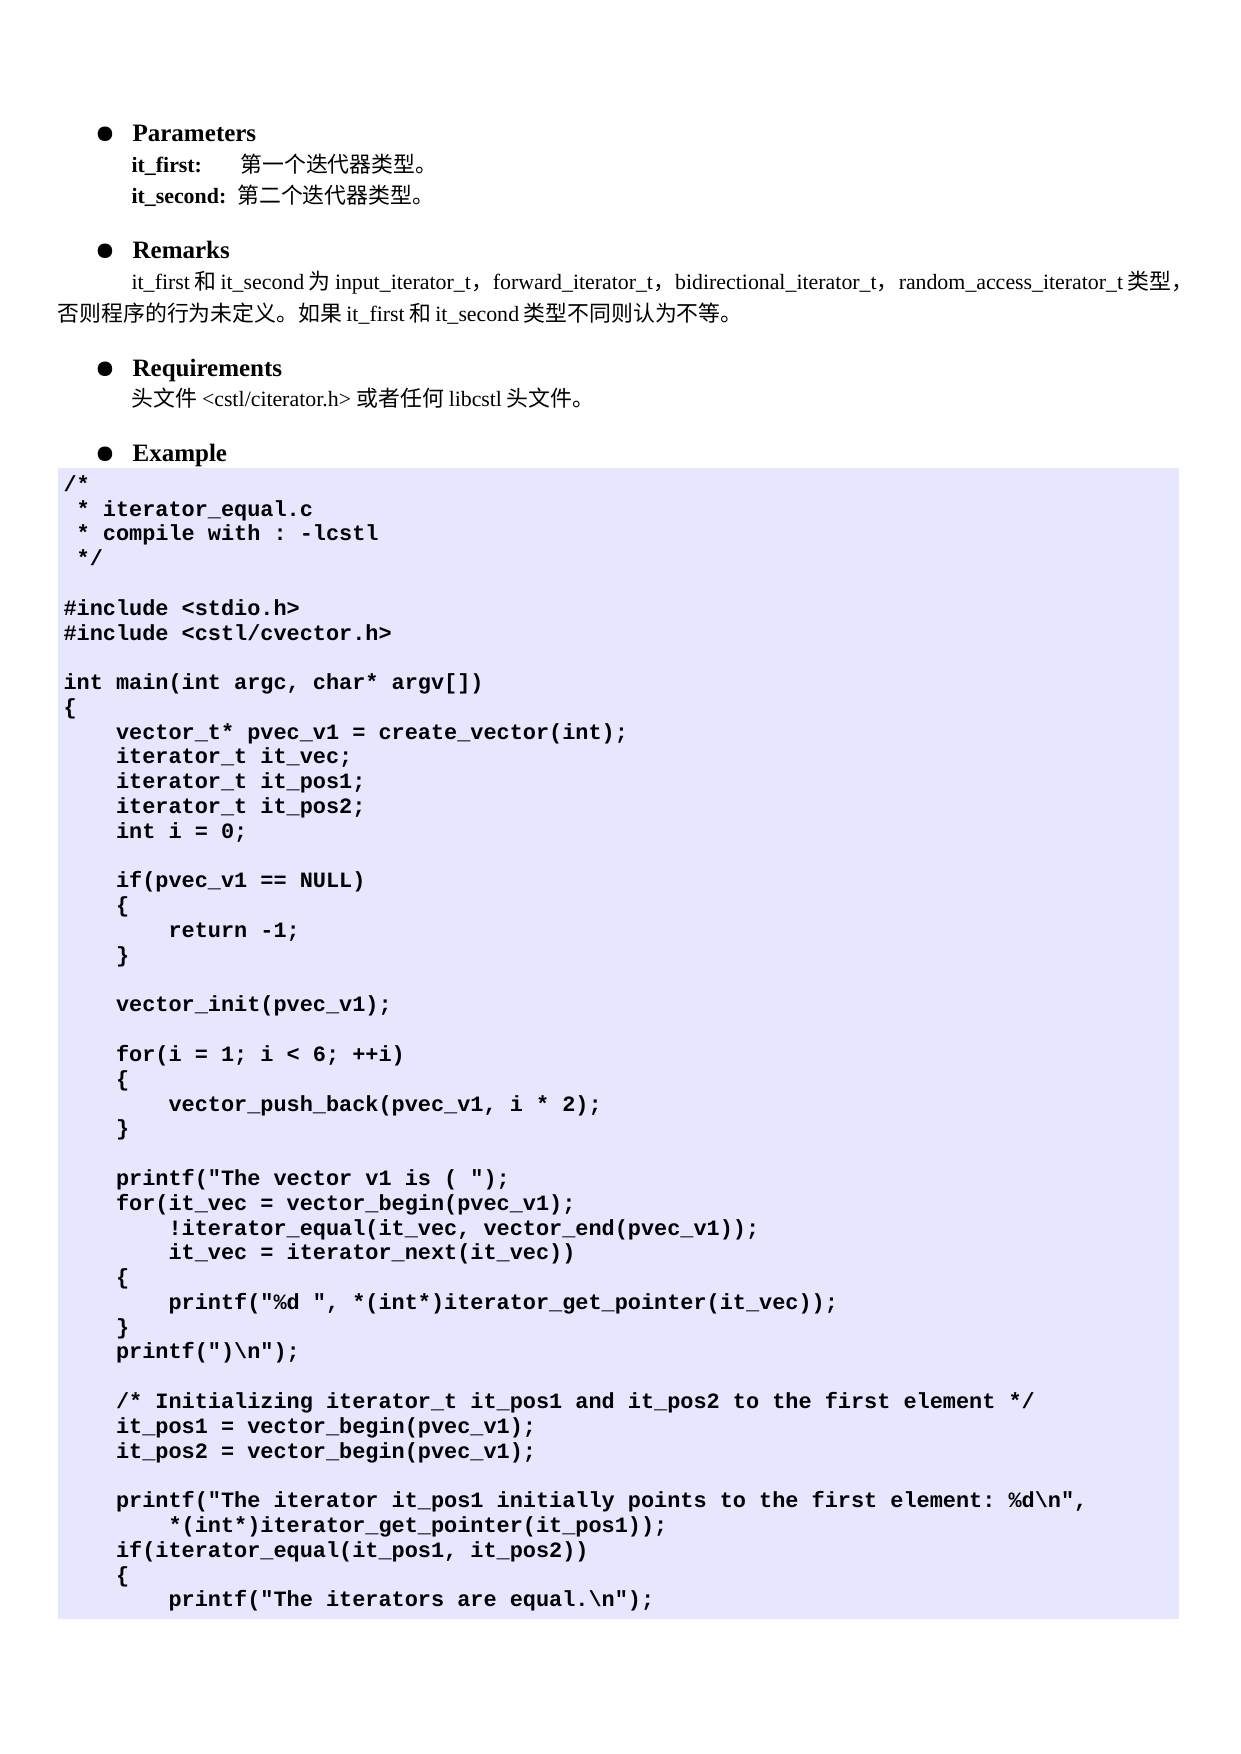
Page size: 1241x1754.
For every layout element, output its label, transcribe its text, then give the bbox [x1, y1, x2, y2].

text it_second: 第二个迭代器类型。 [57, 178, 1179, 210]
text it_first和it_second为input_iterator_t，forward_iterator_t，bidirectional_iterator_t，random_access_iterator_t类型，否则程序的行为未定义。如果it_first和it_second类型不同则认为不等。 [57, 264, 1179, 327]
list Parameters [95, 118, 1179, 147]
list Requirements [95, 353, 1179, 381]
table_header /* * iterator_equal.c * compile with : -lcstl */ #include <stdio.h> #include <cstl/cvector.h> int main(int argc, char* argv[]) { vector_t* pvec_v1 = create_vector(int); iterator_t it_vec; iterator_t it_pos1; iterator_t it_pos2; int i = 0; if(pvec_v1 == NULL) { return -1; } vector_init(pvec_v1); for(i = 1; i < 6; ++i) { vector_push_back(pvec_v1, i * 2); } printf("The vector v1 is ( "); for(it_vec = vector_begin(pvec_v1); !iterator_equal(it_vec, vector_end(pvec_v1)); it_vec = iterator_next(it_vec)) { printf("%d ", *(int*)iterator_get_pointer(it_vec)); } printf(")\n"); /* Initializing iterator_t it_pos1 and it_pos2 to the first element */ it_pos1 = vector_begin(pvec_v1); it_pos2 = vector_begin(pvec_v1); printf("The iterator it_pos1 initially points to the first element: %d\n", *(int*)iterator_get_pointer(it_pos1)); if(iterator_equal(it_pos1, it_pos2)) { printf("The iterators are equal.\n"); [58, 468, 1179, 1619]
text it_first: 第一个迭代器类型。 [57, 147, 1179, 178]
text 头文件 <cstl/citerator.h> 或者任何libcstl头文件。 [57, 381, 1179, 413]
list Example [95, 438, 1179, 467]
list Remarks [95, 235, 1179, 264]
